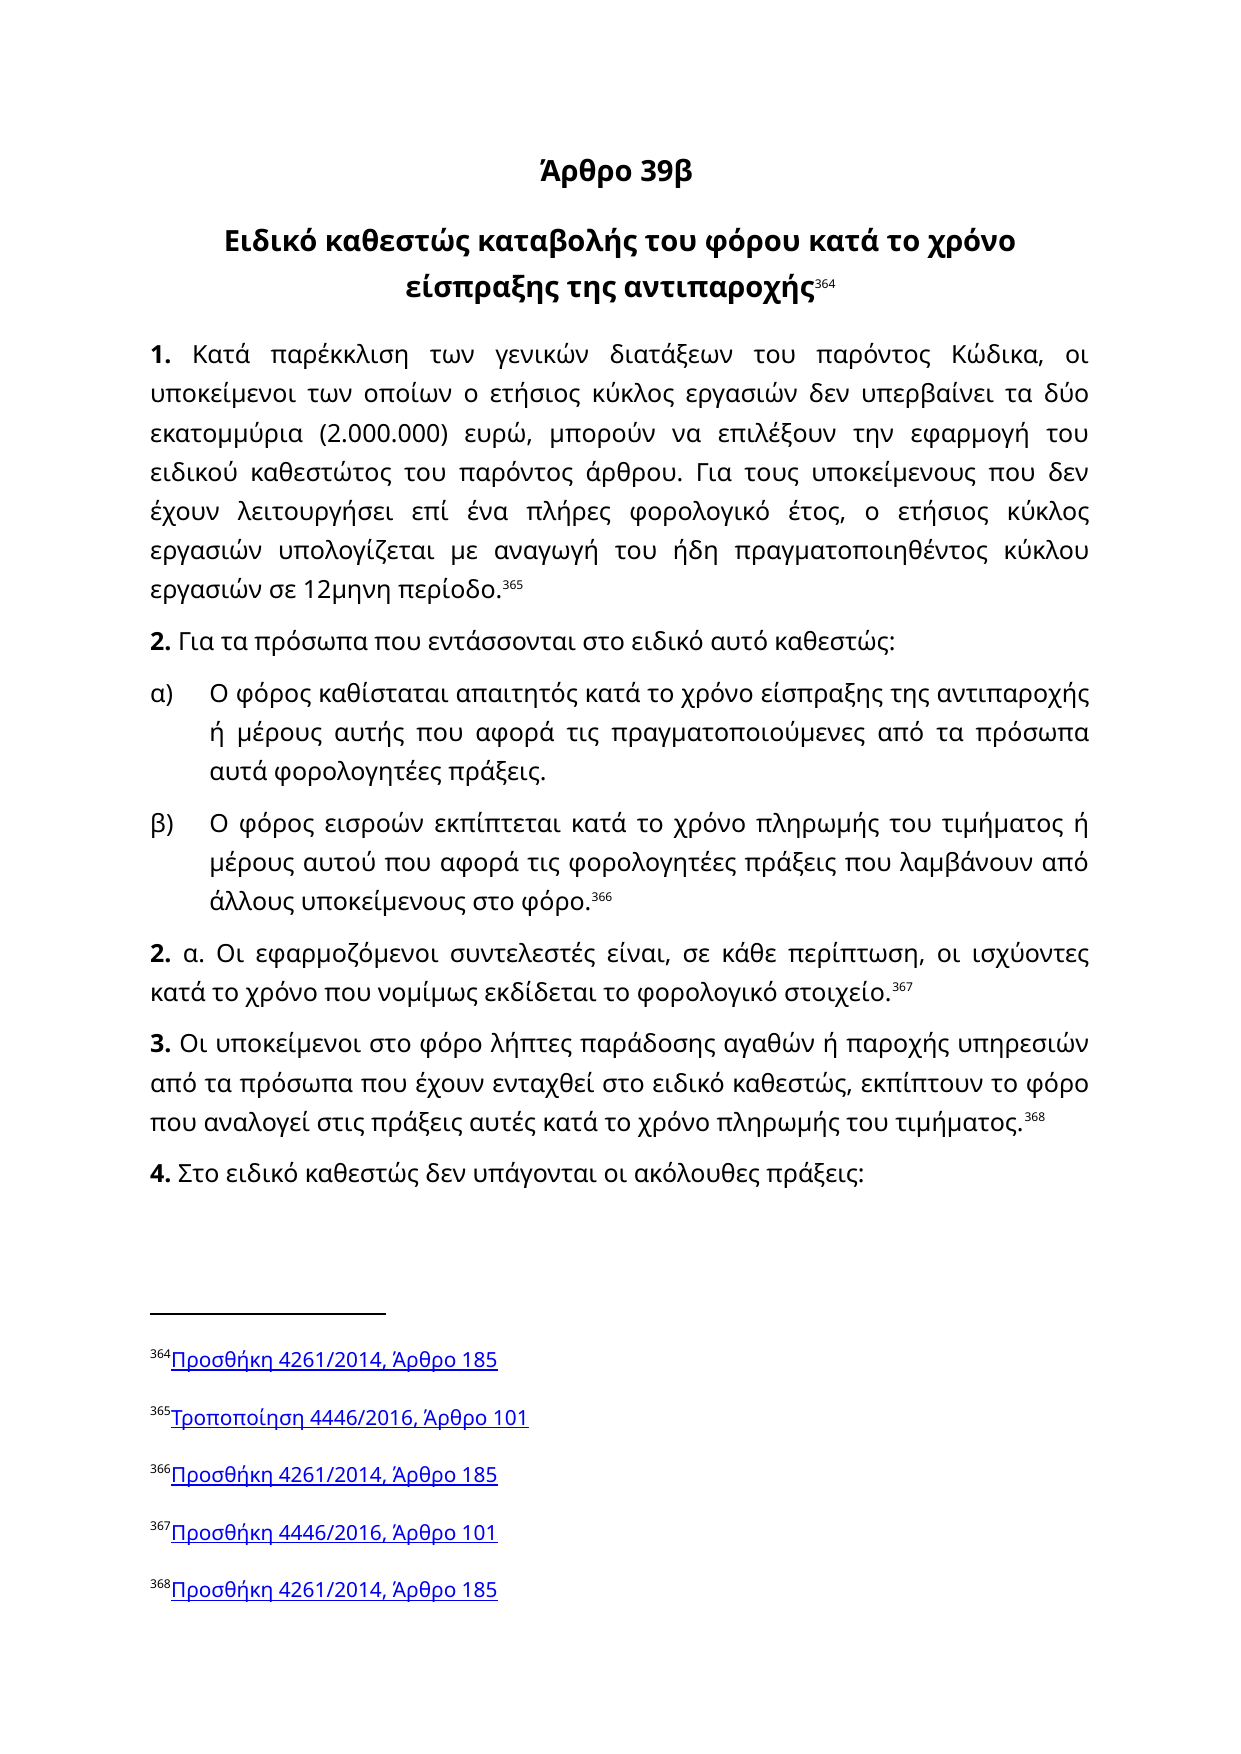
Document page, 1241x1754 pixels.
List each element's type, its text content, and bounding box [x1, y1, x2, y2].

text Τροποποίηση 4446/2016, Άρθρο 101 [150, 1403, 1090, 1431]
subtitle Άρθρο 39β [150, 150, 1090, 190]
list β) Ο φόρος εισροών εκπίπτεται κατά το χρόνο πληρωμής του τιμήματος ή μέρους αυτού που αφορά τις φορολογητέες πράξεις που λαμβάνουν από άλλους υποκείμενους στο φόρο. [150, 805, 1090, 918]
text Προσθήκη 4261/2014, Άρθρο 185 [150, 1460, 1090, 1489]
text 4. Στο ειδικό καθεστώς δεν υπάγονται οι ακόλουθες πράξεις: [150, 1156, 1090, 1190]
text Προσθήκη 4446/2016, Άρθρο 101 [150, 1518, 1090, 1546]
text Προσθήκη 4261/2014, Άρθρο 185 [150, 1345, 1090, 1373]
subtitle Ειδικό καθεστώς καταβολής του φόρου κατά το χρόνο είσπραξης της αντιπαροχής [150, 221, 1090, 306]
text 2. α. Οι εφαρμοζόμενοι συντελεστές είναι, σε κάθε περίπτωση, οι ισχύοντες κατά το χρόνο που νομίμως εκδίδεται το φορολογικό στοιχείο. [150, 935, 1090, 1008]
text 1. Κατά παρέκκλιση των γενικών διατάξεων του παρόντος Κώδικα, οι υποκείμενοι των οποίων ο ετήσιος κύκλος εργασιών δεν υπερβαίνει τα δύο εκατομμύρια (2.000.000) ευρώ, μπορούν να επιλέξουν την εφαρμογή του ειδικού καθεστώτος του παρόντος άρθρου. Για τους υποκείμενους που δεν έχουν λειτουργήσει επί ένα πλήρες φορολογικό έτος, ο ετήσιος κύκλος εργασιών υπολογίζεται με αναγωγή του ήδη πραγματοποιηθέντος κύκλου εργασιών σε 12μηνη περίοδο. [150, 337, 1090, 606]
text 2. Για τα πρόσωπα που εντάσσονται στο ειδικό αυτό καθεστώς: [150, 623, 1090, 658]
text Προσθήκη 4261/2014, Άρθρο 185 [150, 1576, 1090, 1604]
text 3. Οι υποκείμενοι στο φόρο λήπτες παράδοσης αγαθών ή παροχής υπηρεσιών από τα πρόσωπα που έχουν ενταχθεί στο ειδικό καθεστώς, εκπίπτουν το φόρο που αναλογεί στις πράξεις αυτές κατά το χρόνο πληρωμής του τιμήματος. [150, 1026, 1090, 1138]
list α) Ο φόρος καθίσταται απαιτητός κατά το χρόνο είσπραξης της αντιπαροχής ή μέρους αυτής που αφορά τις πραγματοποιούμενες από τα πρόσωπα αυτά φορολογητέες πράξεις. [150, 675, 1090, 788]
